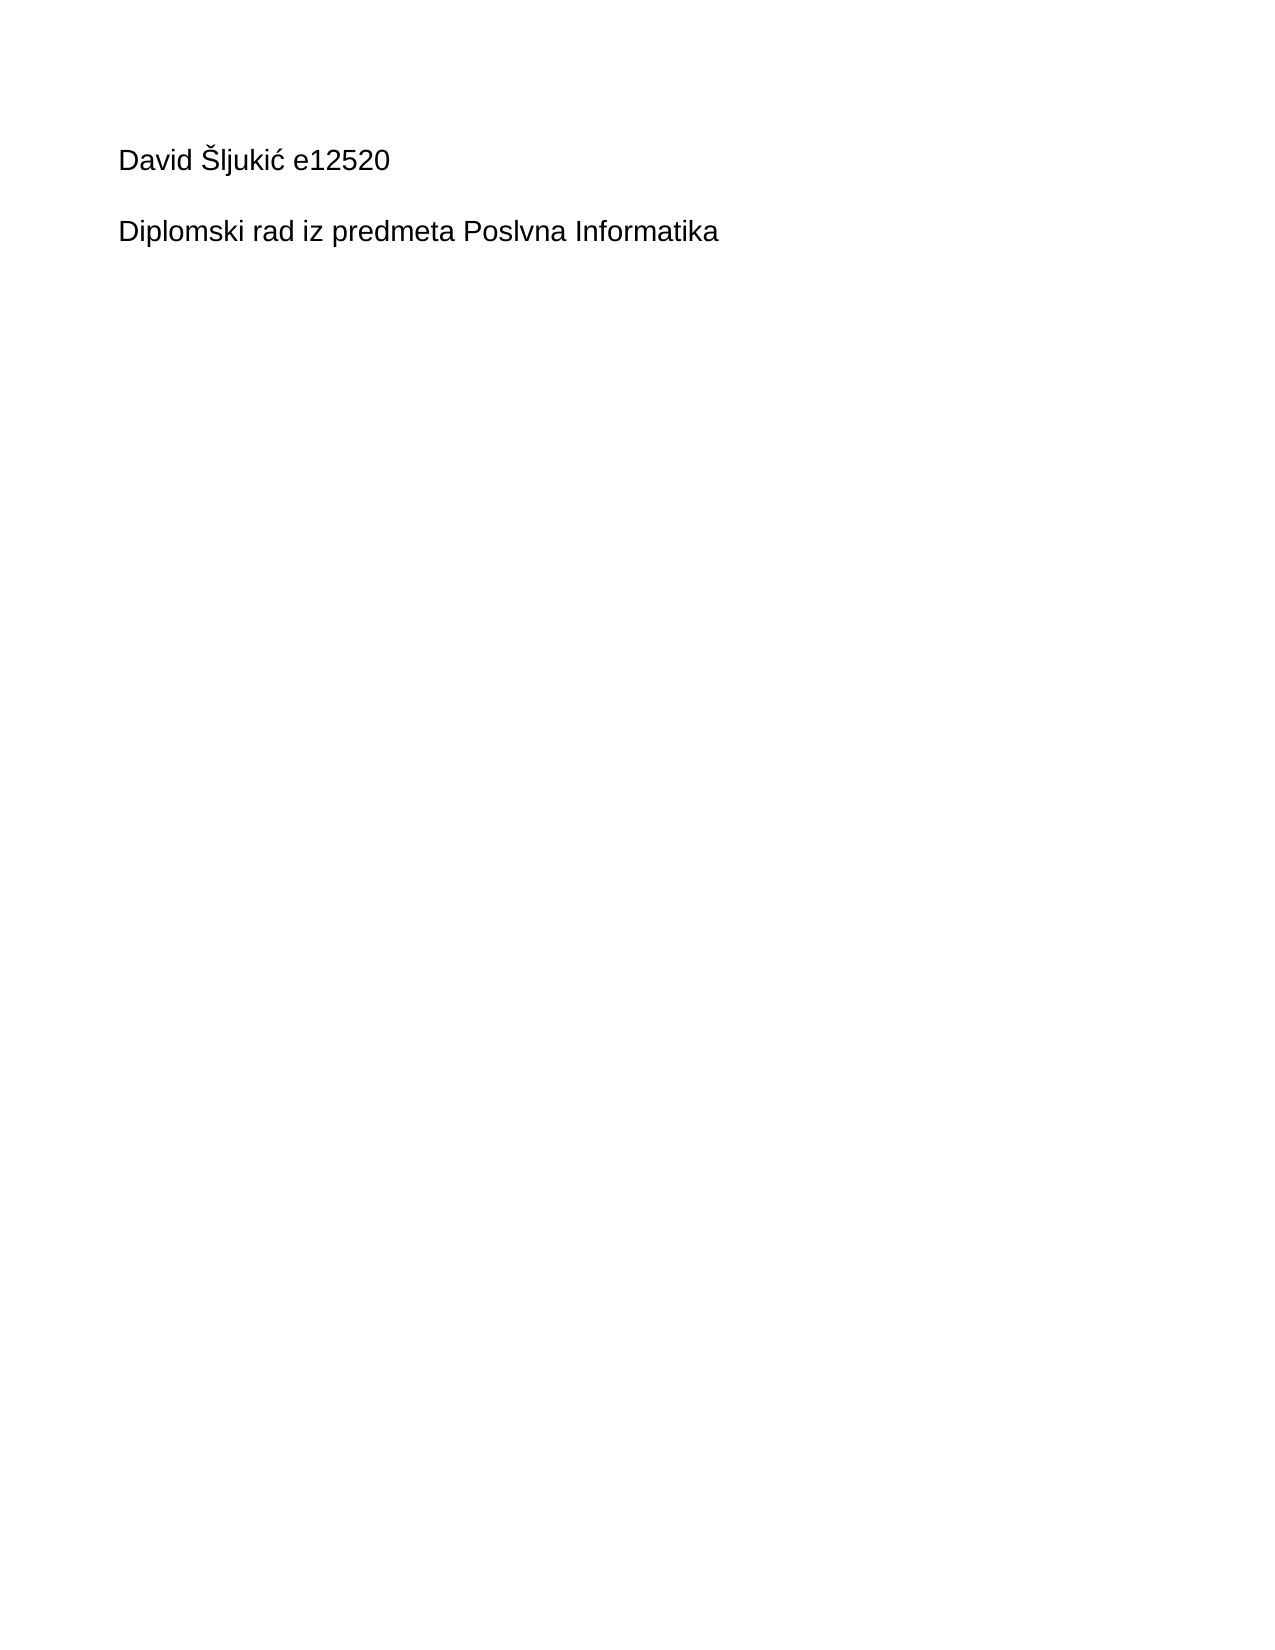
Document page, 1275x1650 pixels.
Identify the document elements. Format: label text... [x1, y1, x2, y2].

subtitle Diplomski rad iz predmeta Poslvna Informatika [118, 214, 1157, 248]
subtitle David Šljukić e12520 [118, 143, 1157, 177]
